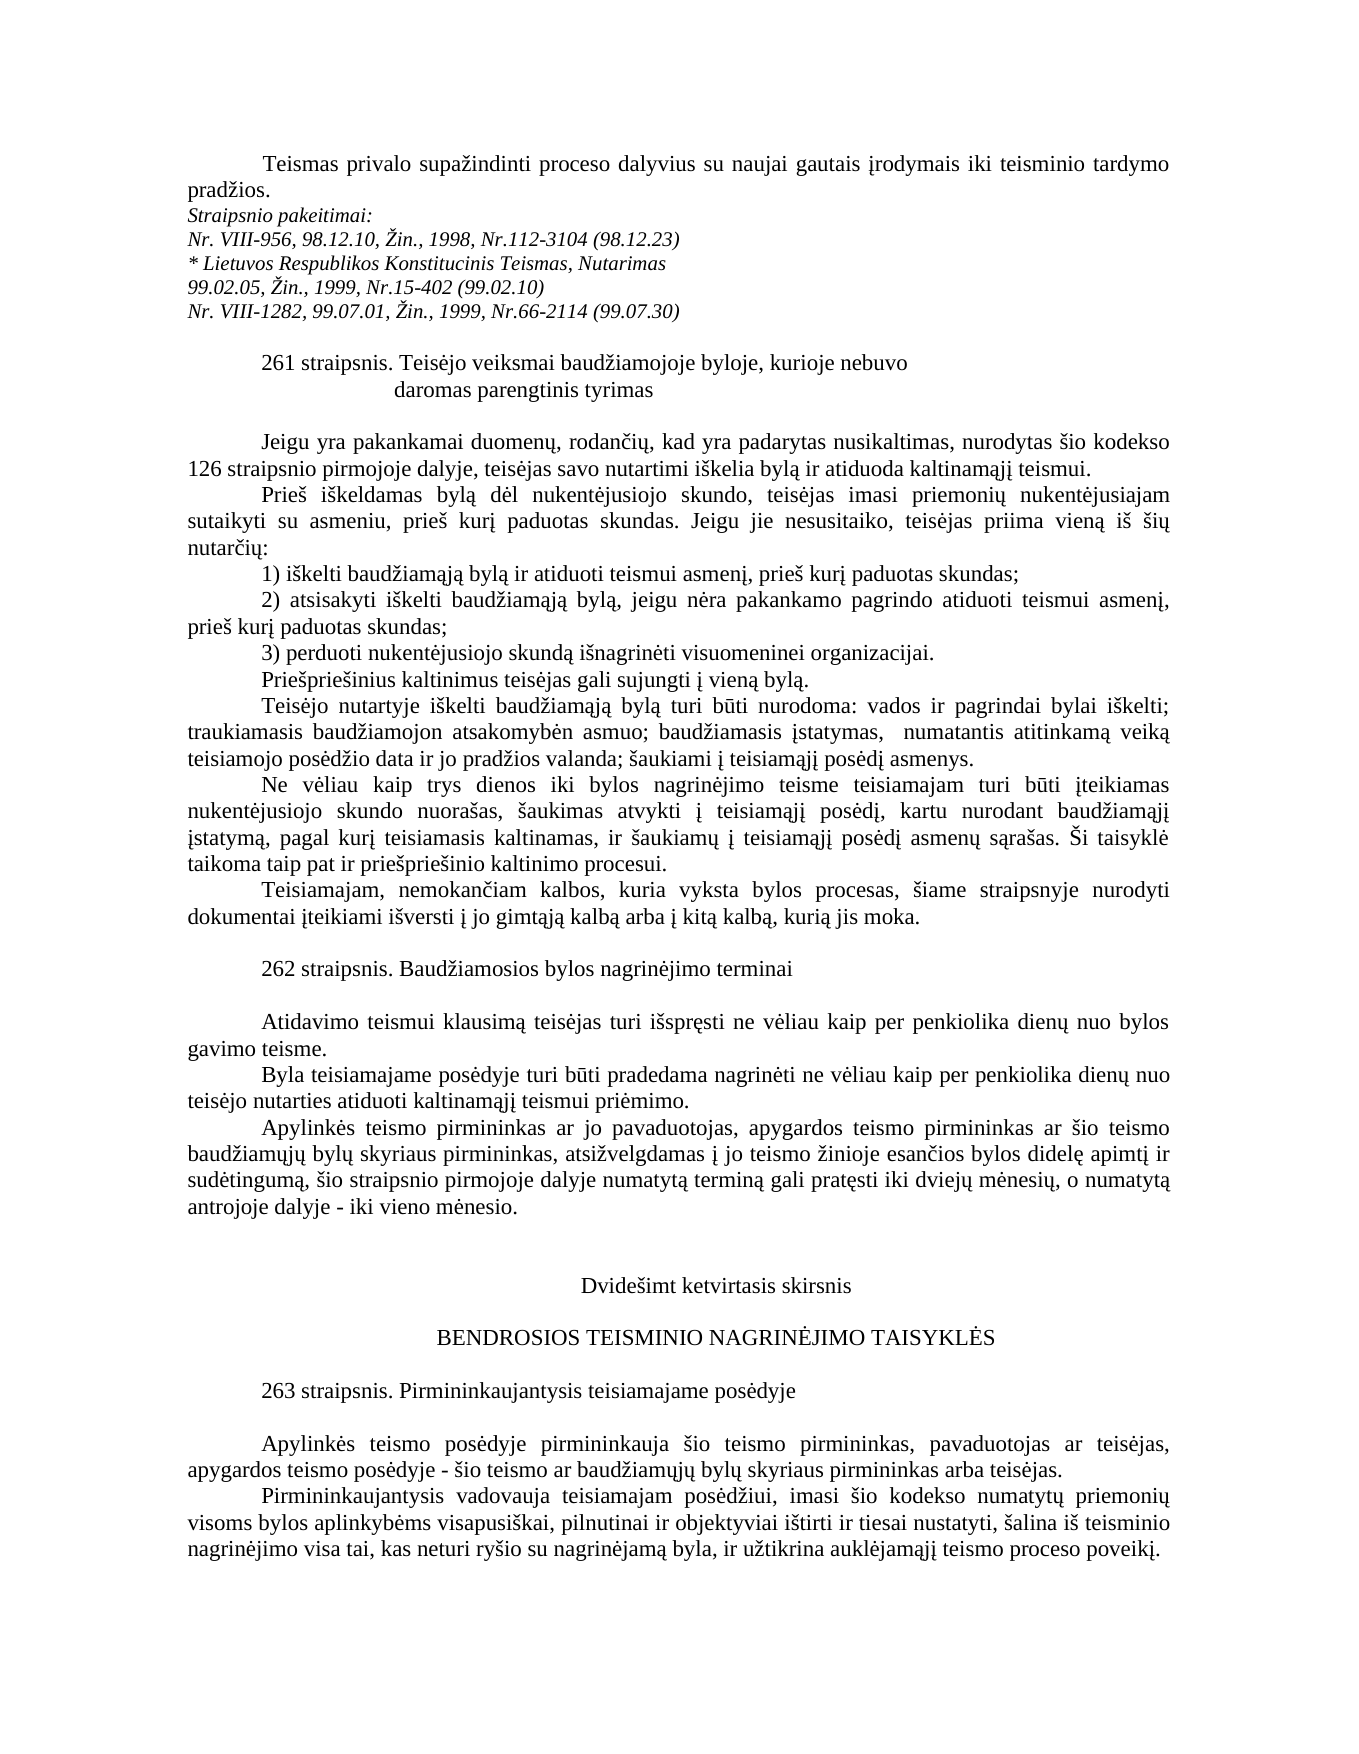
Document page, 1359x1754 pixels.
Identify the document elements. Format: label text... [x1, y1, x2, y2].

text Priešpriešinius kaltinimus teisėjas gali sujungti į vieną bylą. [187, 666, 1171, 692]
text Straipsnio pakeitimai: [187, 203, 1171, 227]
text 1) iškelti baudžiamąją bylą ir atiduoti teismui asmenį, prieš kurį paduotas skundas; [187, 560, 1171, 587]
text Byla teisiamajame posėdyje turi būti pradedama nagrinėti ne vėliau kaip per penkiolika dienų nuo teisėjo nutarties atiduoti kaltinamąjį teismui priėmimo. [187, 1061, 1171, 1114]
text Apylinkės teismo posėdyje pirmininkauja šio teismo pirmininkas, pavaduotojas ar teisėjas, apygardos teismo posėdyje - šio teismo ar baudžiamųjų bylų skyriaus pirmininkas arba teisėjas. [187, 1430, 1171, 1483]
text BENDROSIOS TEISMINIO NAGRINĖJIMO TAISYKLĖS [187, 1324, 1171, 1351]
text Pirmininkaujantysis vadovauja teisiamajam posėdžiui, imasi šio kodekso numatytų priemonių visoms bylos aplinkybėms visapusiškai, pilnutinai ir objektyviai ištirti ir tiesai nustatyti, šalina iš teisminio nagrinėjimo visa tai, kas neturi ryšio su nagrinėjamą byla, ir užtikrina auklėjamąjį teismo proceso poveikį. [187, 1483, 1171, 1562]
text Teisėjo nutartyje iškelti baudžiamąją bylą turi būti nurodoma: vados ir pagrindai bylai iškelti; traukiamasis baudžiamojon atsakomybėn asmuo; baudžiamasis įstatymas, numatantis atitinkamą veiką teisiamojo posėdžio data ir jo pradžios valanda; šaukiami į teisiamąjį posėdį asmenys. [187, 692, 1171, 771]
text 263 straipsnis. Pirmininkaujantysis teisiamajame posėdyje [187, 1377, 1171, 1403]
text Jeigu yra pakankamai duomenų, rodančių, kad yra padarytas nusikaltimas, nurodytas šio kodekso 126 straipsnio pirmojoje dalyje, teisėjas savo nutartimi iškelia bylą ir atiduoda kaltinamąjį teismui. [187, 428, 1171, 481]
text Nr. VIII-1282, 99.07.01, Žin., 1999, Nr.66-2114 (99.07.30) [187, 299, 1171, 323]
text Ne vėliau kaip trys dienos iki bylos nagrinėjimo teisme teisiamajam turi būti įteikiamas nukentėjusiojo skundo nuorašas, šaukimas atvykti į teisiamąjį posėdį, kartu nurodant baudžiamąjį įstatymą, pagal kurį teisiamasis kaltinamas, ir šaukiamų į teisiamąjį posėdį asmenų sąrašas. Ši taisyklė taikoma taip pat ir priešpriešinio kaltinimo procesui. [187, 771, 1171, 876]
text Teismas privalo supažindinti proceso dalyvius su naujai gautais įrodymais iki teisminio tardymo pradžios. [187, 150, 1171, 203]
text 2) atsisakyti iškelti baudžiamąją bylą, jeigu nėra pakankamo pagrindo atiduoti teismui asmenį, prieš kurį paduotas skundas; [187, 587, 1171, 639]
text Prieš iškeldamas bylą dėl nukentėjusiojo skundo, teisėjas imasi priemonių nukentėjusiajam sutaikyti su asmeniu, prieš kurį paduotas skundas. Jeigu jie nesusitaiko, teisėjas priima vieną iš šių nutarčių: [187, 481, 1171, 560]
text Teisiamajam, nemokančiam kalbos, kuria vyksta bylos procesas, šiame straipsnyje nurodyti dokumentai įteikiami išversti į jo gimtąją kalbą arba į kitą kalbą, kurią jis moka. [187, 876, 1171, 929]
text 3) perduoti nukentėjusiojo skundą išnagrinėti visuomeninei organizacijai. [187, 639, 1171, 666]
text daromas parengtinis tyrimas [261, 376, 1171, 402]
text Apylinkės teismo pirmininkas ar jo pavaduotojas, apygardos teismo pirmininkas ar šio teismo baudžiamųjų bylų skyriaus pirmininkas, atsižvelgdamas į jo teismo žinioje esančios bylos didelę apimtį ir sudėtingumą, šio straipsnio pirmojoje dalyje numatytą terminą gali pratęsti iki dviejų mėnesių, o numatytą antrojoje dalyje - iki vieno mėnesio. [187, 1114, 1171, 1219]
text 262 straipsnis. Baudžiamosios bylos nagrinėjimo terminai [187, 956, 1171, 982]
text 99.02.05, Žin., 1999, Nr.15-402 (99.02.10) [187, 275, 1171, 299]
text 261 straipsnis. Teisėjo veiksmai baudžiamojoje byloje, kurioje nebuvo [261, 349, 1171, 376]
text Atidavimo teismui klausimą teisėjas turi išspręsti ne vėliau kaip per penkiolika dienų nuo bylos gavimo teisme. [187, 1008, 1171, 1061]
text * Lietuvos Respublikos Konstitucinis Teismas, Nutarimas [187, 251, 1171, 275]
text Nr. VIII-956, 98.12.10, Žin., 1998, Nr.112-3104 (98.12.23) [187, 227, 1171, 251]
text Dvidešimt ketvirtasis skirsnis [187, 1272, 1171, 1298]
